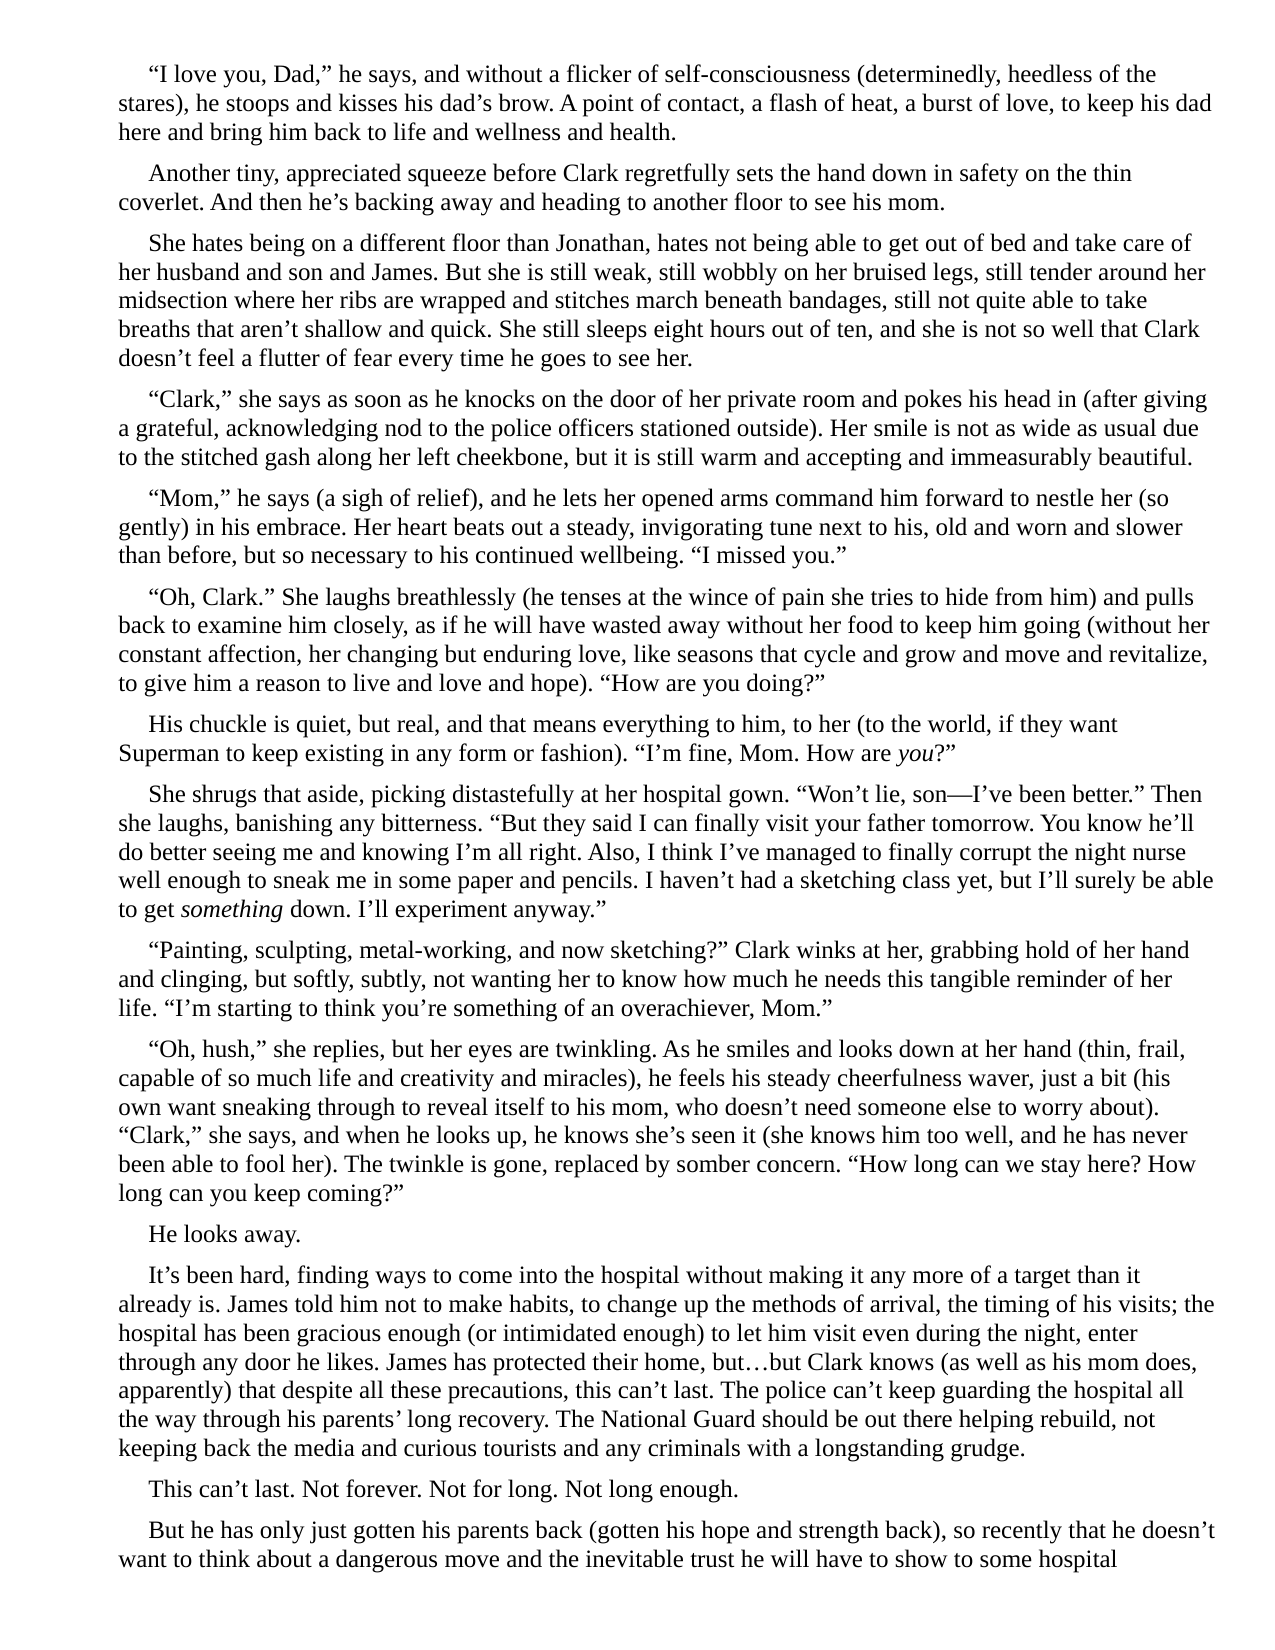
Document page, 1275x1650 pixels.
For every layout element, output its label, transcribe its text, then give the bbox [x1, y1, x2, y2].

text His chuckle is quiet, but real, and that means everything to him, to her (to the world, if they want Superman to keep existing in any form or fashion). “I’m fine, Mom. How are you?” [118, 709, 1216, 767]
text “Clark,” she says as soon as he knocks on the door of her private room and pokes his head in (after giving a grateful, acknowledging nod to the police officers stationed outside). Her smile is not as wide as usual due to the stitched gash along her left cheekbone, but it is still warm and accepting and immeasurably beautiful. [118, 384, 1216, 470]
text He looks away. [118, 1219, 1216, 1248]
text “Painting, sculpting, metal-working, and now sketching?” Clark winks at her, grabbing hold of her hand and clinging, but softly, subtly, not wanting her to know how much he needs this tangible reminder of her life. “I’m starting to think you’re something of an overachiever, Mom.” [118, 935, 1216, 1022]
text She hates being on a different floor than Jonathan, hates not being able to get out of bed and take care of her husband and son and James. But she is still weak, still wobbly on her bruised legs, still tender around her midsection where her ribs are wrapped and stitches march beneath bandages, still not quite able to take breaths that aren’t shallow and quick. She still sleeps eight hours out of ten, and she is not so well that Clark doesn’t feel a flutter of fear every time he goes to see her. [118, 228, 1216, 372]
text She shrugs that aside, picking distastefully at her hospital gown. “Won’t lie, son—I’ve been better.” Then she laughs, banishing any bitterness. “But they said I can finally visit your father tomorrow. You know he’ll do better seeing me and knowing I’m all right. Also, I think I’ve managed to finally corrupt the night nurse well enough to sneak me in some paper and pencils. I haven’t had a sketching class yet, but I’ll surely be able to get something down. I’ll experiment anyway.” [118, 779, 1216, 923]
text “I love you, Dad,” he says, and without a flicker of self-consciousness (determinedly, heedless of the stares), he stoops and kisses his dad’s brow. A point of contact, a flash of heat, a burst of love, to keep his dad here and bring him back to life and wellness and health. [118, 59, 1216, 145]
text “Oh, hush,” she replies, but her eyes are twinkling. As he smiles and looks down at her hand (thin, frail, capable of so much life and creativity and miracles), he feels his steady cheerfulness waver, just a bit (his own want sneaking through to reveal itself to his mom, who doesn’t need someone else to worry about). “Clark,” she says, and when he looks up, he knows she’s seen it (she knows him too well, and he has never been able to fool her). The twinkle is gone, replaced by somber concern. “How long can we stay here? How long can you keep coming?” [118, 1034, 1216, 1207]
text But he has only just gotten his parents back (gotten his hope and strength back), so recently that he doesn’t want to think about a dangerous move and the inevitable trust he will have to show to some hospital [118, 1515, 1216, 1573]
text “Mom,” he says (a sigh of relief), and he lets her opened arms command him forward to nestle her (so gently) in his embrace. Her heart beats out a steady, invigorating tune next to his, old and worn and slower than before, but so necessary to his continued wellbeing. “I missed you.” [118, 483, 1216, 569]
text It’s been hard, finding ways to come into the hospital without making it any more of a target than it already is. James told him not to make habits, to change up the methods of arrival, the timing of his visits; the hospital has been gracious enough (or intimidated enough) to let him visit even during the night, enter through any door he likes. James has protected their home, but…but Clark knows (as well as his mom does, apparently) that despite all these precautions, this can’t last. The police can’t keep guarding the hospital all the way through his parents’ long recovery. The National Guard should be out there helping rebuild, not keeping back the media and curious tourists and any criminals with a longstanding grudge. [118, 1260, 1216, 1462]
text “Oh, Clark.” She laughs breathlessly (he tenses at the wince of pain she tries to hide from him) and pulls back to examine him closely, as if he will have wasted away without her food to keep him going (without her constant affection, her changing but enduring love, like seasons that cycle and grow and move and revitalize, to give him a reason to live and love and hope). “How are you doing?” [118, 582, 1216, 697]
text This can’t last. Not forever. Not for long. Not long enough. [118, 1474, 1216, 1503]
text Another tiny, appreciated squeeze before Clark regretfully sets the hand down in safety on the thin coverlet. And then he’s backing away and heading to another floor to see his mom. [118, 158, 1216, 215]
